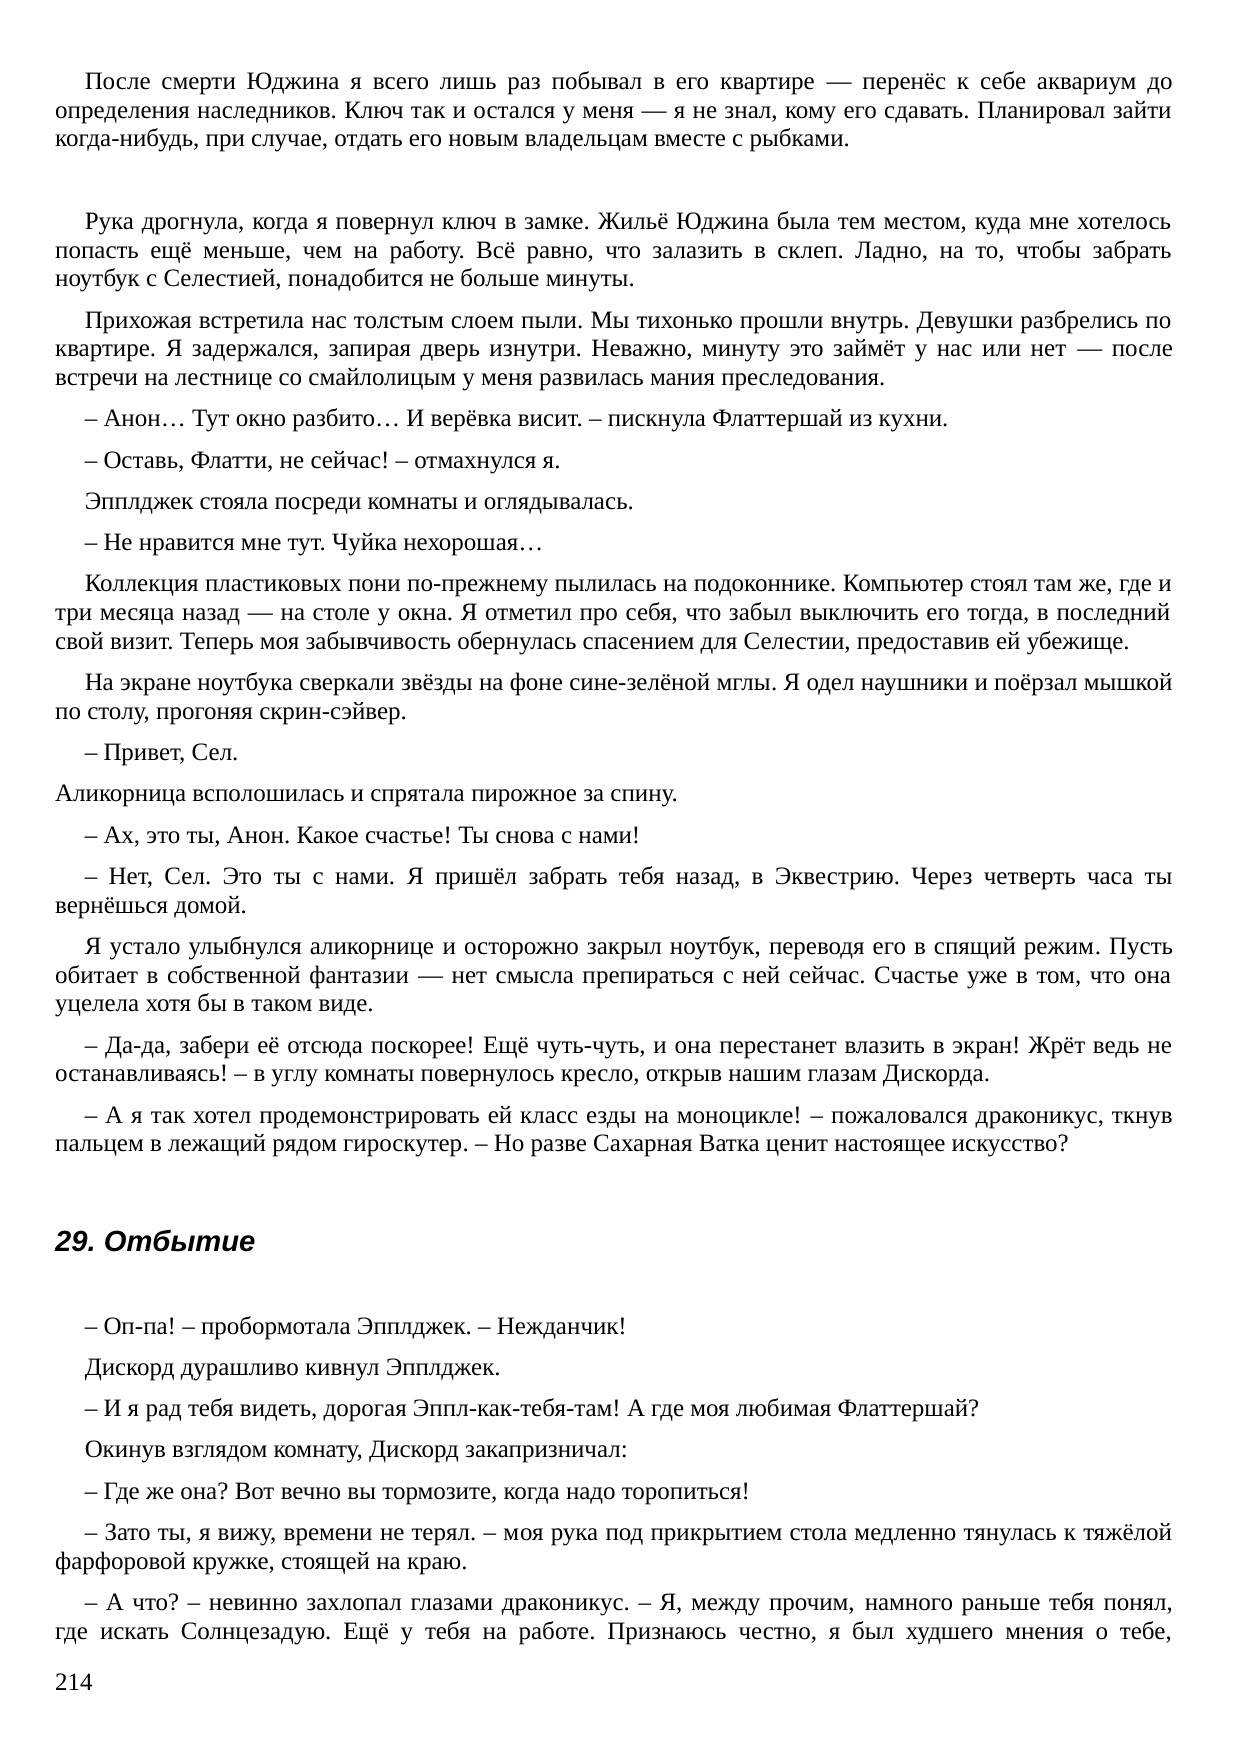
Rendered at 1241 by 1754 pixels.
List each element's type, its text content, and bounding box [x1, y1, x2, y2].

text Прихожая встретила нас толстым слоем пыли. Мы тихонько прошли внутрь. Девушки разбрелись по квартире. Я задержался, запирая дверь изнутри. Неважно, минуту это займёт у нас или нет — после встречи на лестнице со смайлолицым у меня развилась мания преследования. [55, 305, 1173, 391]
text Я устало улыбнулся аликорнице и осторожно закрыл ноутбук, переводя его в спящий режим. Пусть обитает в собственной фантазии — нет смысла препираться с ней сейчас. Счастье уже в том, что она уцелела хотя бы в таком виде. [55, 931, 1173, 1017]
text – Да-да, забери её отсюда поскорее! Ещё чуть-чуть, и она перестанет влазить в экран! Жрёт ведь не останавливаясь! – в углу комнаты повернулось кресло, открыв нашим глазам Дискорда. [55, 1030, 1173, 1087]
text Аликорница всполошилась и спрятала пирожное за спину. [55, 778, 1173, 807]
text – И я рад тебя видеть, дорогая Эппл-как-тебя-там! А где моя любимая Флаттершай? [55, 1393, 1173, 1422]
text Рука дрогнула, когда я повернул ключ в замке. Жильё Юджина была тем местом, куда мне хотелось попасть ещё меньше, чем на работу. Всё равно, что залазить в склеп. Ладно, на то, чтобы забрать ноутбук с Селестией, понадобится не больше минуты. [55, 206, 1173, 292]
text После смерти Юджина я всего лишь раз побывал в его квартире — перенёс к себе аквариум до определения наследников. Ключ так и остался у меня — я не знал, кому его сдавать. Планировал зайти когда-нибудь, при случае, отдать его новым владельцам вместе с рыбками. [55, 66, 1173, 152]
text – А я так хотел продемонстрировать ей класс езды на моноцикле! – пожаловался драконикус, ткнув пальцем в лежащий рядом гироскутер. – Но разве Сахарная Ватка ценит настоящее искусство? [55, 1100, 1173, 1157]
text – Анон… Тут окно разбито… И верёвка висит. – пискнула Флаттершай из кухни. [55, 403, 1173, 432]
text Коллекция пластиковых пони по-прежнему пылилась на подоконнике. Компьютер стоял там же, где и три месяца назад — на столе у окна. Я отметил про себя, что забыл выключить его тогда, в последний свой визит. Теперь моя забывчивость обернулась спасением для Селестии, предоставив ей убежище. [55, 568, 1173, 655]
text Окинув взглядом комнату, Дискорд закапризничал: [55, 1434, 1173, 1463]
text Эпплджек стояла посреди комнаты и оглядывалась. [55, 486, 1173, 515]
text – Нет, Сел. Это ты с нами. Я пришёл забрать тебя назад, в Эквестрию. Через четверть часа ты вернёшься домой. [55, 861, 1173, 918]
text – Где же она? Вот вечно вы тормозите, когда надо торопиться! [55, 1476, 1173, 1504]
text – Привет, Сел. [55, 737, 1173, 766]
text – А что? – невинно захлопал глазами драконикус. – Я, между прочим, намного раньше тебя понял, где искать Солнцезадую. Ещё у тебя на работе. Признаюсь честно, я был худшего мнения о тебе, [55, 1587, 1173, 1644]
text Дискорд дурашливо кивнул Эпплджек. [55, 1352, 1173, 1381]
text На экране ноутбука сверкали звёзды на фоне сине-зелёной мглы. Я одел наушники и поёрзал мышкой по столу, прогоняя скрин-сэйвер. [55, 667, 1173, 725]
text – Оставь, Флатти, не сейчас! – отмахнулся я. [55, 445, 1173, 473]
text – Оп-па! – пробормотала Эпплджек. – Нежданчик! [55, 1311, 1173, 1339]
text – Зато ты, я вижу, времени не терял. – моя рука под прикрытием стола медленно тянулась к тяжёлой фарфоровой кружке, стоящей на краю. [55, 1517, 1173, 1574]
subtitle 29. Отбытие [55, 1223, 1173, 1257]
text – Ах, это ты, Анон. Какое счастье! Ты снова с нами! [55, 820, 1173, 848]
text – Не нравится мне тут. Чуйка нехорошая… [55, 527, 1173, 556]
